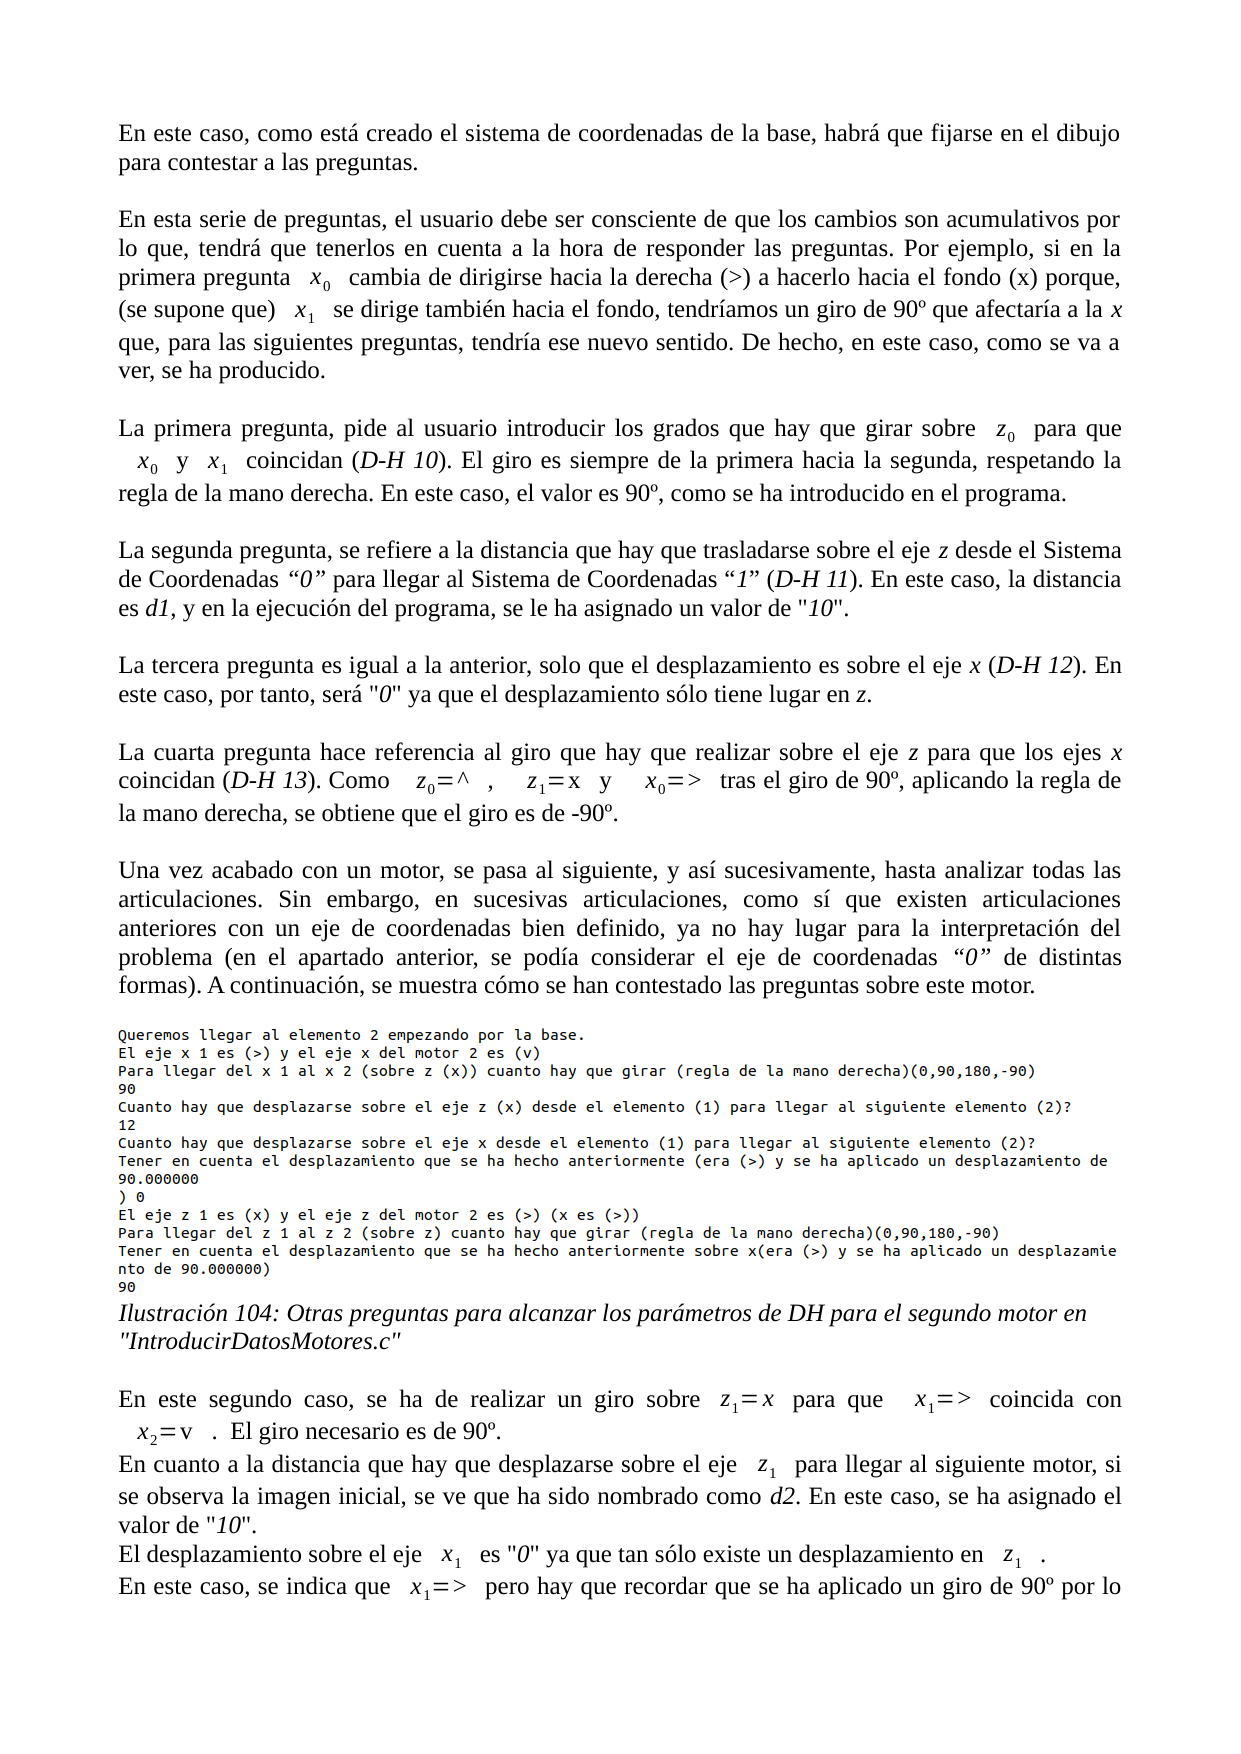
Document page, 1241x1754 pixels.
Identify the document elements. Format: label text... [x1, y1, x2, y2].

text En cuanto a la distancia que hay que desplazarse sobre el ejepara llegar al siguiente motor, si se observa la imagen inicial, se ve que ha sido nombrado como d2. En este caso, se ha asignado el valor de "10". [118, 1449, 1122, 1539]
text La primera pregunta, pide al usuario introducir los grados que hay que girar sobrepara que ycoincidan (D-H 10). El giro es siempre de la primera hacia la segunda, respetando la regla de la mano derecha. En este caso, el valor es 90º, como se ha introducido en el programa. [118, 413, 1122, 507]
text En este caso, como está creado el sistema de coordenadas de la base, habrá que fijarse en el dibujo para contestar a las preguntas. [118, 118, 1122, 176]
text En esta serie de preguntas, el usuario debe ser consciente de que los cambios son acumulativos por lo que, tendrá que tenerlos en cuenta a la hora de responder las preguntas. Por ejemplo, si en la primera preguntacambia de dirigirse hacia la derecha (>) a hacerlo hacia el fondo (x) porque, (se supone que)se dirige también hacia el fondo, tendríamos un giro de 90º que afectaría a la x que, para las siguientes preguntas, tendría ese nuevo sentido. De hecho, en este caso, como se va a ver, se ha producido. [118, 204, 1122, 384]
picture [118, 1028, 1122, 1298]
text En este segundo caso, se ha de realizar un giro sobrepara que coincida con . El giro necesario es de 90º. [118, 1384, 1122, 1449]
text El desplazamiento sobre el ejees "0" ya que tan sólo existe un desplazamiento en. [118, 1539, 1122, 1571]
text En este caso, se indica quepero hay que recordar que se ha aplicado un giro de 90º por lo [118, 1571, 1122, 1604]
text La tercera pregunta es igual a la anterior, solo que el desplazamiento es sobre el eje x (D-H 12). En este caso, por tanto, será "0" ya que el desplazamiento sólo tiene lugar en z. [118, 651, 1122, 708]
text La cuarta pregunta hace referencia al giro que hay que realizar sobre el eje z para que los ejes x coincidan (D-H 13). Como , y tras el giro de 90º, aplicando la regla de la mano derecha, se obtiene que el giro es de -90º. [118, 737, 1122, 827]
text Una vez acabado con un motor, se pasa al siguiente, y así sucesivamente, hasta analizar todas las articulaciones. Sin embargo, en sucesivas articulaciones, como sí que existen articulaciones anteriores con un eje de coordenadas bien definido, ya no hay lugar para la interpretación del problema (en el apartado anterior, se podía considerar el eje de coordenadas “0” de distintas formas). A continuación, se muestra cómo se han contestado las preguntas sobre este motor. [118, 856, 1122, 999]
text Ilustración 104: Otras preguntas para alcanzar los parámetros de DH para el segundo motor en "IntroducirDatosMotores.c" [118, 1298, 1122, 1355]
text La segunda pregunta, se refiere a la distancia que hay que trasladarse sobre el eje z desde el Sistema de Coordenadas “0” para llegar al Sistema de Coordenadas “1” (D-H 11). En este caso, la distancia es d1, y en la ejecución del programa, se le ha asignado un valor de "10". [118, 536, 1122, 622]
